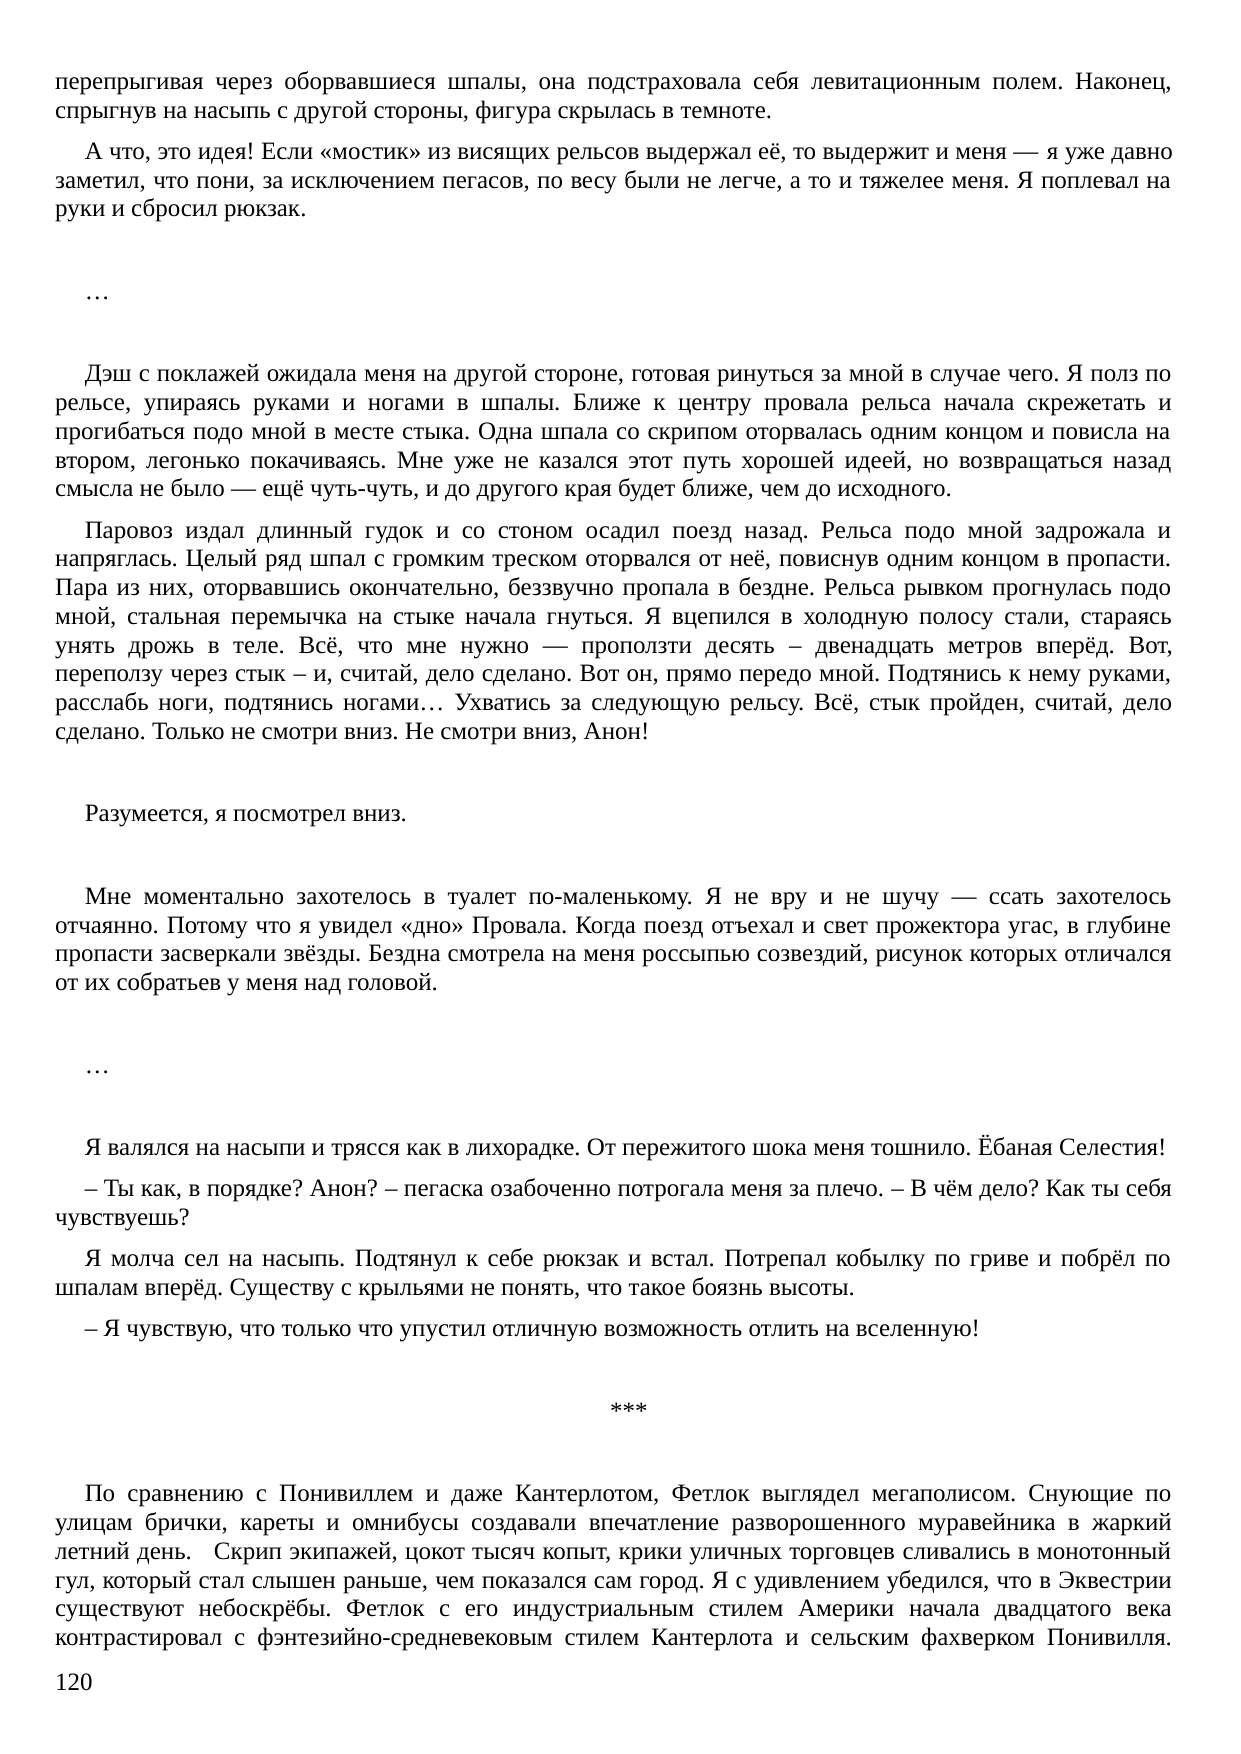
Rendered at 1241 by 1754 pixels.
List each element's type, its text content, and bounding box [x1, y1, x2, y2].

text Паровоз издал длинный гудок и со стоном осадил поезд назад. Рельса подо мной задрожала и напряглась. Целый ряд шпал с громким треском оторвался от неё, повиснув одним концом в пропасти. Пара из них, оторвавшись окончательно, беззвучно пропала в бездне. Рельса рывком прогнулась подо мной, стальная перемычка на стыке начала гнуться. Я вцепился в холодную полосу стали, стараясь унять дрожь в теле. Всё, что мне нужно — проползти десять – двенадцать метров вперёд. Вот, переползу через стык – и, считай, дело сделано. Вот он, прямо передо мной. Подтянись к нему руками, расслабь ноги, подтянись ногами… Ухватись за следующую рельсу. Всё, стык пройден, считай, дело сделано. Только не смотри вниз. Не смотри вниз, Анон! [55, 515, 1173, 745]
text Разумеется, я посмотрел вниз. [55, 798, 1173, 827]
text А что, это идея! Если «мостик» из висящих рельсов выдержал её, то выдержит и меня — я уже давно заметил, что пони, за исключением пегасов, по весу были не легче, а то и тяжелее меня. Я поплевал на руки и сбросил рюкзак. [55, 136, 1173, 222]
text Дэш с поклажей ожидала меня на другой стороне, готовая ринуться за мной в случае чего. Я полз по рельсе, упираясь руками и ногами в шпалы. Ближе к центру провала рельса начала скрежетать и прогибаться подо мной в месте стыка. Одна шпала со скрипом оторвалась одним концом и повисла на втором, легонько покачиваясь. Мне уже не казался этот путь хорошей идеей, но возвращаться назад смысла не было — ещё чуть-чуть, и до другого края будет ближе, чем до исходного. [55, 358, 1173, 502]
text – Ты как, в порядке? Анон? – пегаска озабоченно потрогала меня за плечо. – В чём дело? Как ты себя чувствуешь? [55, 1173, 1173, 1231]
text Я молча сел на насыпь. Подтянул к себе рюкзак и встал. Потрепал кобылку по гриве и побрёл по шпалам вперёд. Существу с крыльями не понять, что такое боязнь высоты. [55, 1243, 1173, 1301]
text По сравнению с Понивиллем и даже Кантерлотом, Фетлок выглядел мегаполисом. Снующие по улицам брички, кареты и омнибусы создавали впечатление разворошенного муравейника в жаркий летний день. Скрип экипажей, цокот тысяч копыт, крики уличных торговцев сливались в монотонный гул, который стал слышен раньше, чем показался сам город. Я с удивлением убедился, что в Эквестрии существуют небоскрёбы. Фетлок с его индустриальным стилем Америки начала двадцатого века контрастировал с фэнтезийно-средневековым стилем Кантерлота и сельским фахверком Понивилля. [55, 1478, 1173, 1651]
text … [55, 1050, 1173, 1078]
text Мне моментально захотелось в туалет по-маленькому. Я не вру и не шучу — ссать захотелось отчаянно. Потому что я увидел «дно» Провала. Когда поезд отъехал и свет прожектора угас, в глубине пропасти засверкали звёзды. Бездна смотрела на меня россыпью созвездий, рисунок которых отличался от их собратьев у меня над головой. [55, 881, 1173, 996]
text *** [55, 1396, 1173, 1425]
text – Я чувствую, что только что упустил отличную возможность отлить на вселенную! [55, 1313, 1173, 1342]
text перепрыгивая через оборвавшиеся шпалы, она подстраховала себя левитационным полем. Наконец, спрыгнув на насыпь с другой стороны, фигура скрылась в темноте. [55, 66, 1173, 123]
text … [55, 276, 1173, 305]
text Я валялся на насыпи и трясся как в лихорадке. От пережитого шока меня тошнило. Ёбаная Селестия! [55, 1132, 1173, 1161]
